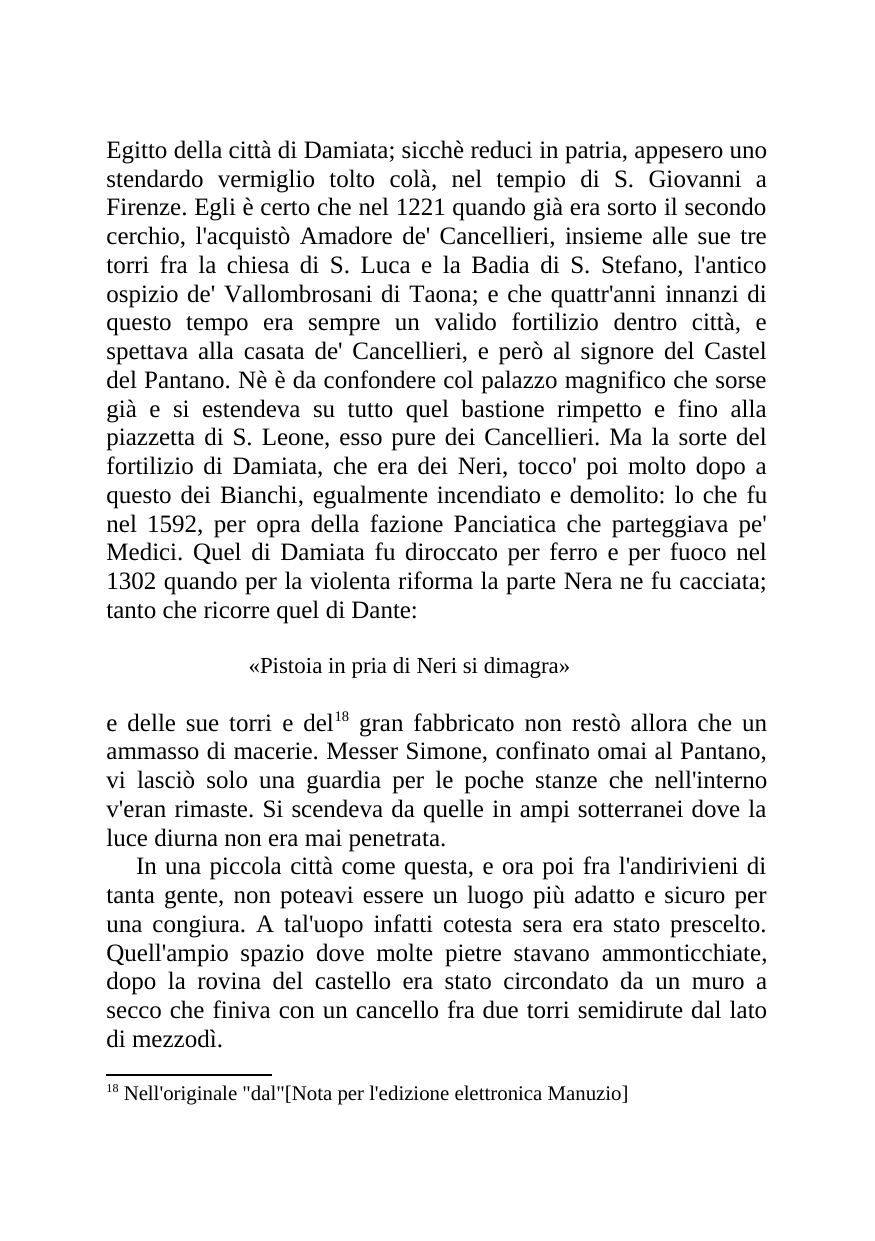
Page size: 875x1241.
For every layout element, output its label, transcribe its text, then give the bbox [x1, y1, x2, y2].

text Nell'originale "dal"[Nota per l'edizione elettronica Manuzio] [106, 1081, 768, 1105]
text Egitto della città di Damiata; sicchè reduci in patria, appesero uno stendardo vermiglio tolto colà, nel tempio di S. Giovanni a Firenze. Egli è certo che nel 1221 quando già era sorto il secondo cerchio, l'acquistò Amadore de' Cancellieri, insieme alle sue tre torri fra la chiesa di S. Luca e la Badia di S. Stefano, l'antico ospizio de' Vallombrosani di Taona; e che quattr'anni innanzi di questo tempo era sempre un valido fortilizio dentro città, e spettava alla casata de' Cancellieri, e però al signore del Castel del Pantano. Nè è da confondere col palazzo magnifico che sorse già e si estendeva su tutto quel bastione rimpetto e fino alla piazzetta di S. Leone, esso pure dei Cancellieri. Ma la sorte del fortilizio di Damiata, che era dei Neri, tocco' poi molto dopo a questo dei Bianchi, egualmente incendiato e demolito: lo che fu nel 1592, per opra della fazione Panciatica che parteggiava pe' Medici. Quel di Damiata fu diroccato per ferro e per fuoco nel 1302 quando per la violenta riforma la parte Nera ne fu cacciata; tanto che ricorre quel di Dante: [106, 135, 768, 624]
text «Pistoia in pria di Neri si dimagra» [219, 652, 768, 679]
text e delle sue torri e del gran fabbricato non restò allora che un ammasso di macerie. Messer Simone, confinato omai al Pantano, vi lasciò solo una guardia per le poche stanze che nell'interno v'eran rimaste. Si scendeva da quelle in ampi sotterranei dove la luce diurna non era mai penetrata. [106, 708, 768, 851]
text In una piccola città come questa, e ora poi fra l'andirivieni di tanta gente, non poteavi essere un luogo più adatto e sicuro per una congiura. A tal'uopo infatti cotesta sera era stato prescelto. Quell'ampio spazio dove molte pietre stavano ammonticchiate, dopo la rovina del castello era stato circondato da un muro a secco che finiva con un cancello fra due torri semidirute dal lato di mezzodì. [106, 851, 768, 1053]
